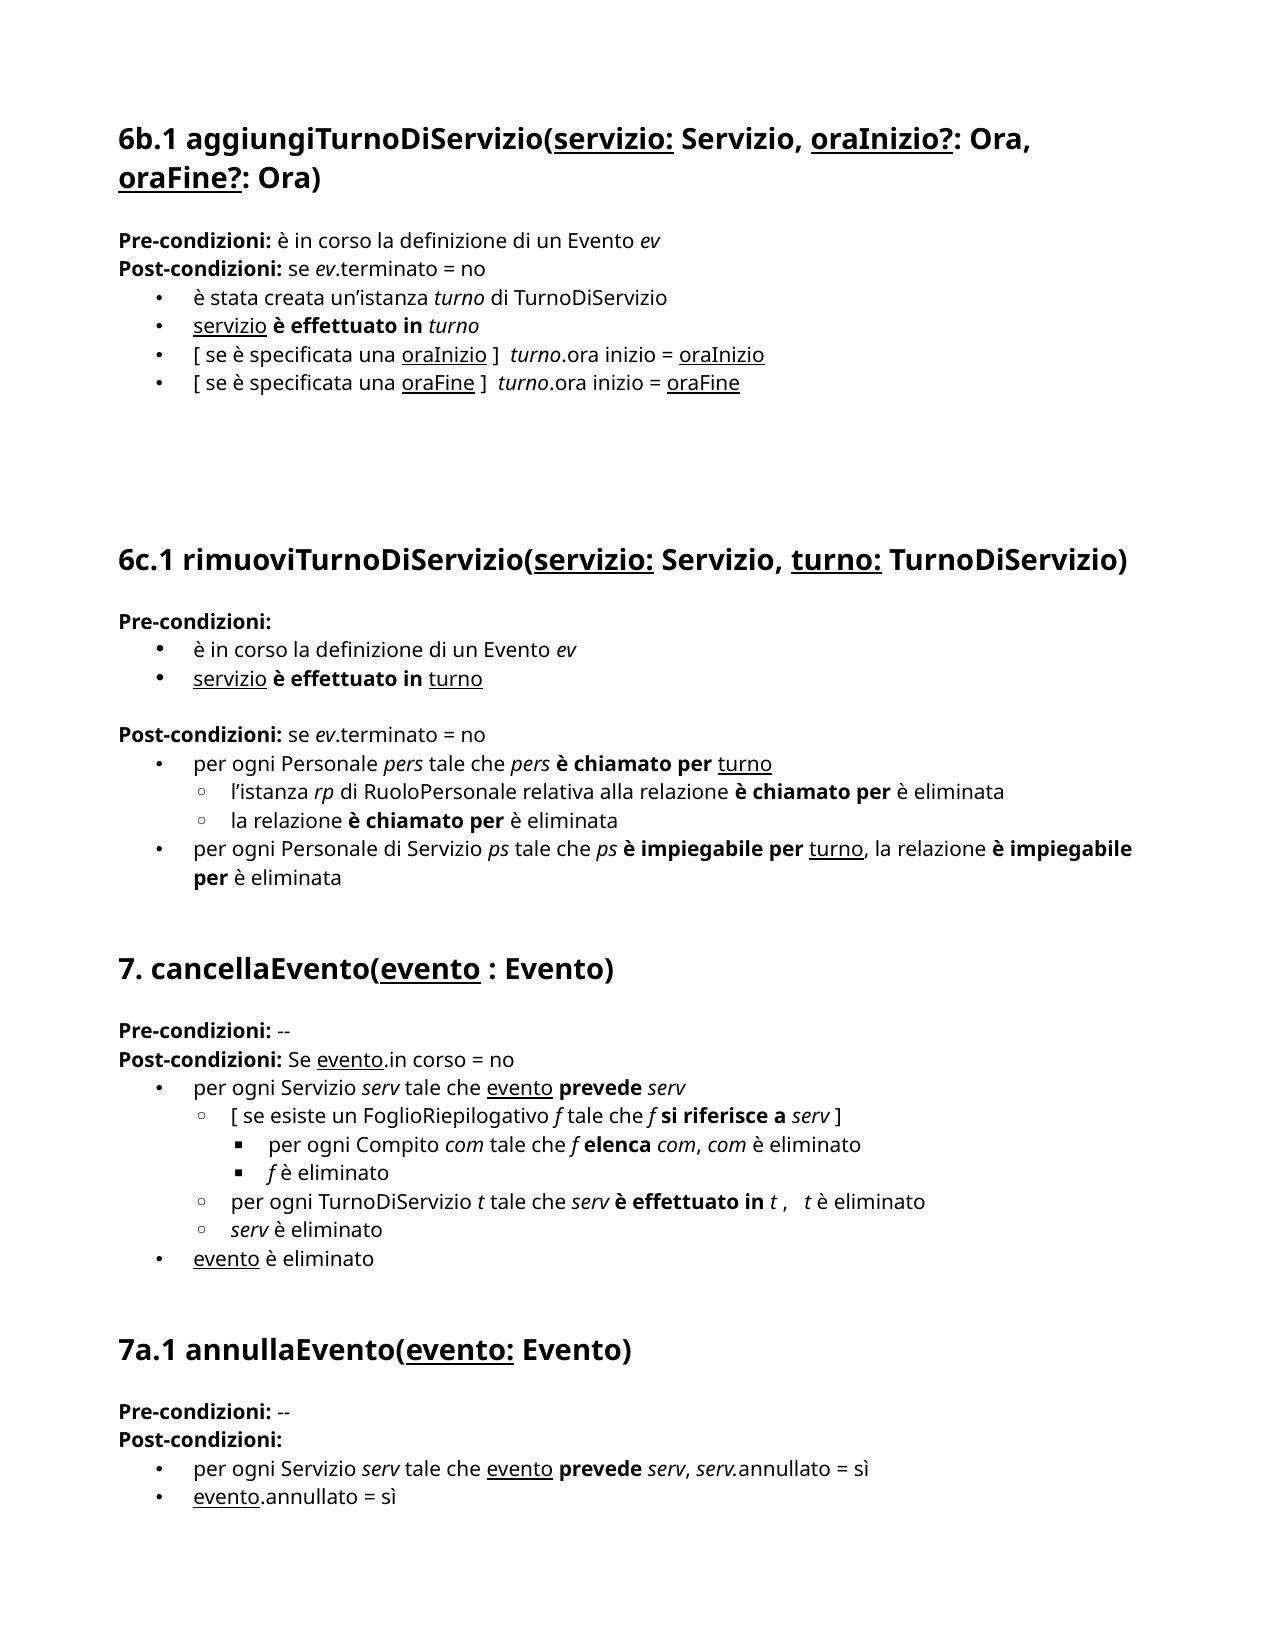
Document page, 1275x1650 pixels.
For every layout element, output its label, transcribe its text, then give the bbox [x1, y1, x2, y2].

text Pre-condizioni: -- [118, 1016, 1157, 1045]
list per ogni Servizio serv tale che evento prevede serv, serv.annullato = sì [156, 1454, 1157, 1482]
list serv è eliminato [193, 1215, 1157, 1244]
list per ogni Servizio serv tale che evento prevede serv [156, 1073, 1157, 1102]
list evento è eliminato [156, 1244, 1157, 1272]
list servizio è effettuato in turno [156, 664, 1157, 692]
list per ogni Personale pers tale che pers è chiamato per turno [156, 749, 1157, 777]
text Pre-condizioni: [118, 607, 1157, 635]
text Post-condizioni: Se evento.in corso = no [118, 1045, 1157, 1073]
text Post-condizioni: se ev.terminato = no [118, 721, 1157, 749]
text Pre-condizioni: è in corso la definizione di un Evento ev [118, 226, 1157, 254]
list la relazione è chiamato per è eliminata [193, 806, 1157, 834]
list [ se è specificata una oraFine ] turno.ora inizio = oraFine [156, 368, 1157, 397]
text Post-condizioni: [118, 1426, 1157, 1454]
list [ se è specificata una oraInizio ] turno.ora inizio = oraInizio [156, 340, 1157, 368]
list servizio è effettuato in turno [156, 311, 1157, 340]
list per ogni Personale di Servizio ps tale che ps è impiegabile per turno, la relazione è impiegabile per è eliminata [156, 834, 1157, 891]
text 6c.1 rimuoviTurnoDiServizio(servizio: Servizio, turno: TurnoDiServizio) [118, 539, 1157, 578]
list [ se esiste un FoglioRiepilogativo f tale che f si riferisce a serv ] [193, 1102, 1157, 1130]
list evento.annullato = sì [156, 1482, 1157, 1511]
text 7a.1 annullaEvento(evento: Evento) [118, 1329, 1157, 1369]
list è in corso la definizione di un Evento ev [156, 635, 1157, 664]
text Pre-condizioni: -- [118, 1397, 1157, 1426]
list per ogni Compito com tale che f elenca com, com è eliminato [231, 1130, 1157, 1158]
list l’istanza rp di RuoloPersonale relativa alla relazione è chiamato per è eliminata [193, 777, 1157, 806]
list f è eliminato [231, 1158, 1157, 1187]
list è stata creata un’istanza turno di TurnoDiServizio [156, 283, 1157, 311]
text 6b.1 aggiungiTurnoDiServizio(servizio: Servizio, oraInizio?: Ora, oraFine?: Ora) [118, 118, 1157, 197]
text Post-condizioni: se ev.terminato = no [118, 254, 1157, 283]
list per ogni TurnoDiServizio t tale che serv è effettuato in t , t è eliminato [193, 1187, 1157, 1215]
text 7. cancellaEvento(evento : Evento) [118, 948, 1157, 988]
